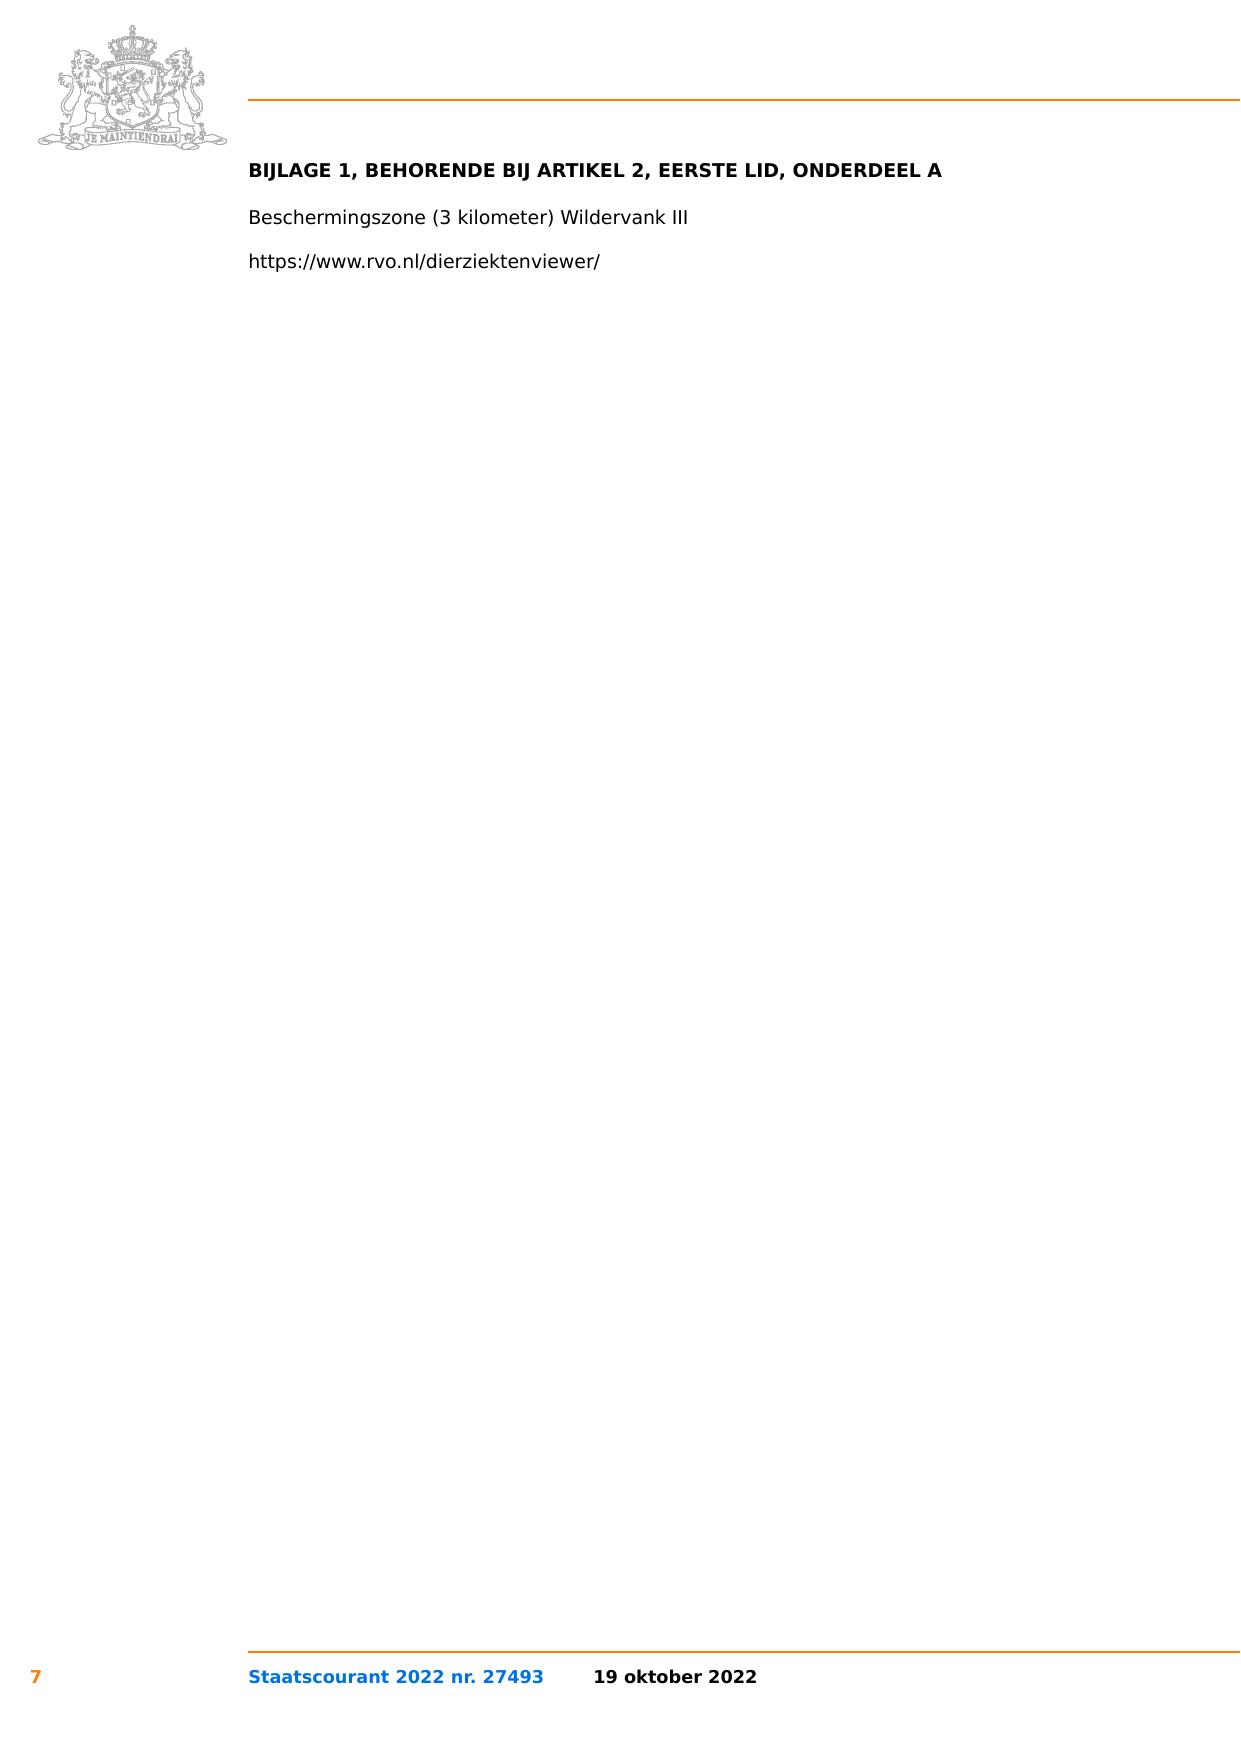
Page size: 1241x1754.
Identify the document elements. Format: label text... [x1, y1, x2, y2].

subtitle BIJLAGE 1, BEHORENDE BIJ ARTIKEL 2, EERSTE LID, ONDERDEEL A [248, 160, 1163, 182]
text https://www.rvo.nl/dierziektenviewer/ [248, 251, 1163, 273]
picture [38, 25, 227, 150]
text Beschermingszone (3 kilometer) Wildervank III [248, 207, 1163, 229]
